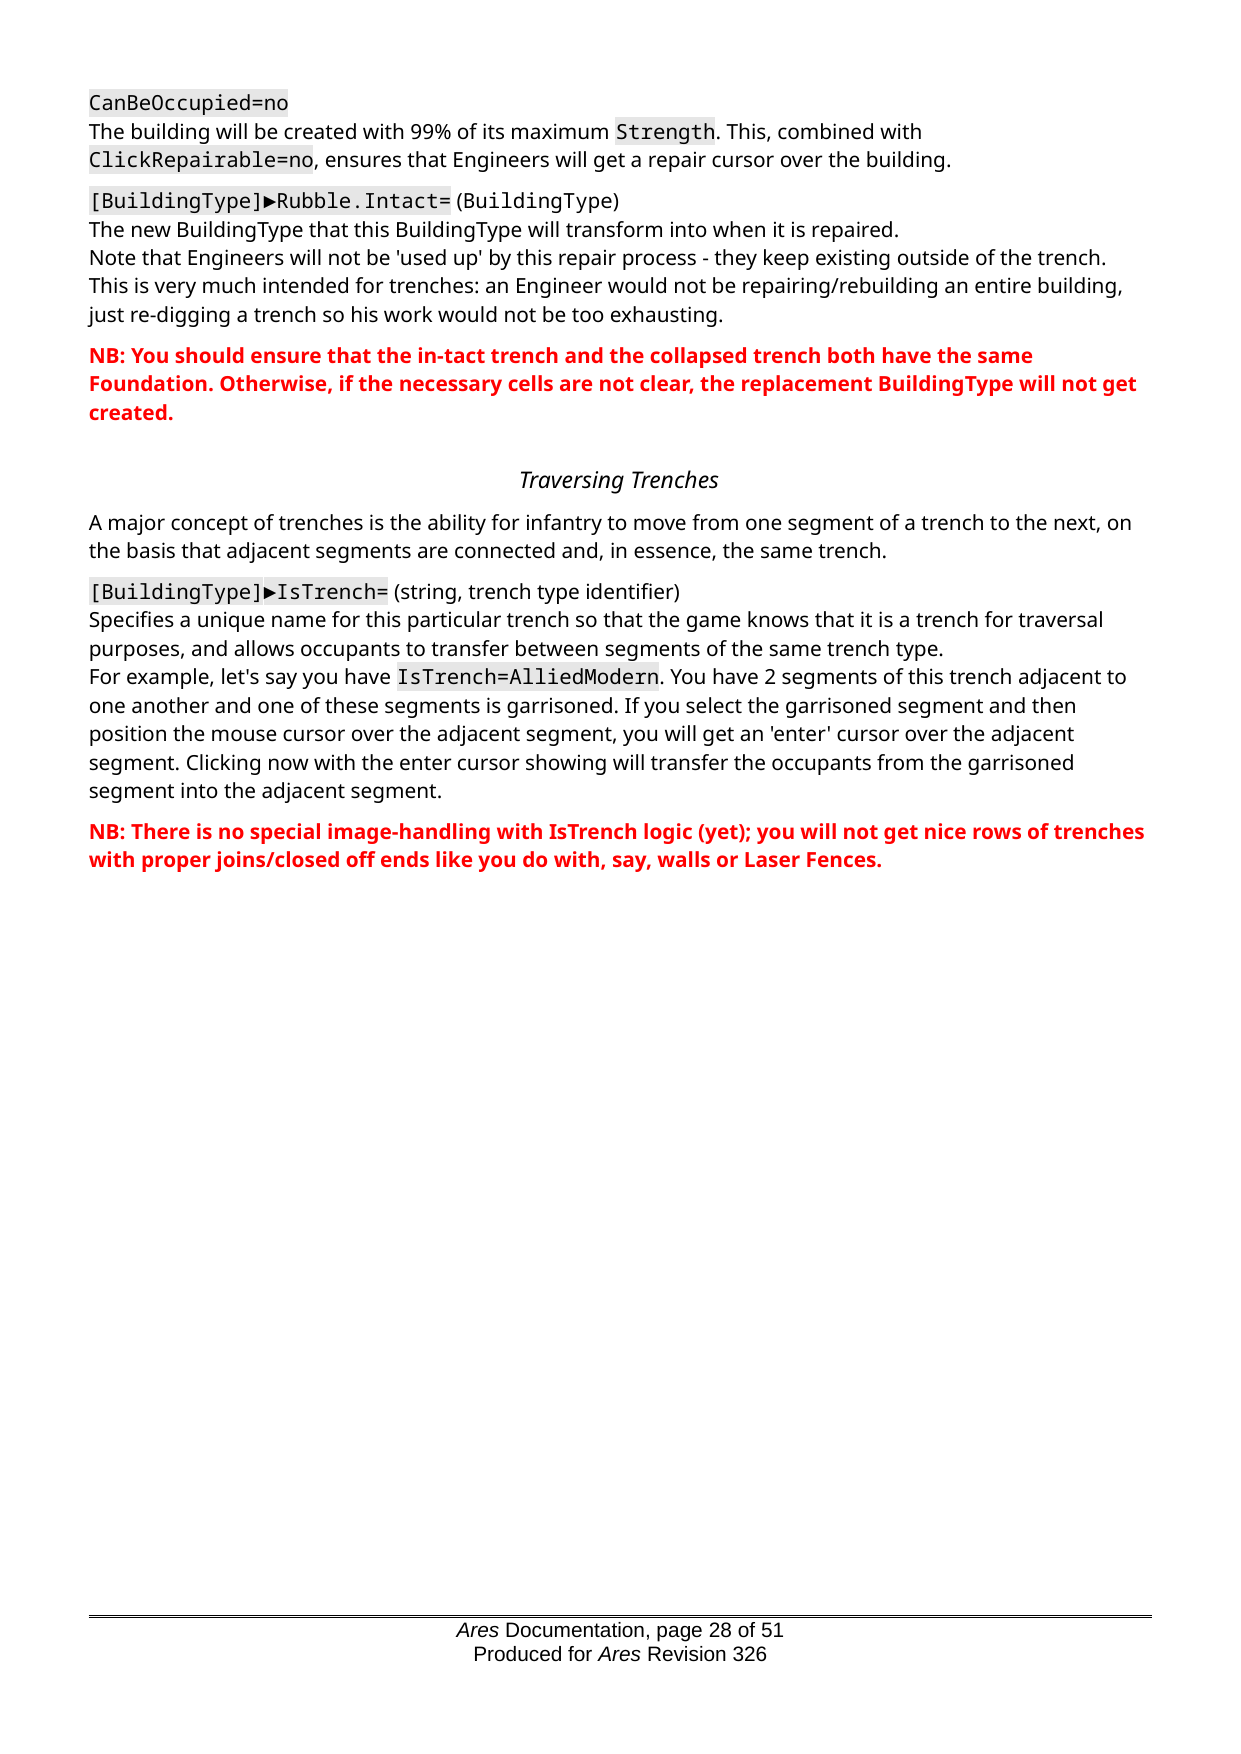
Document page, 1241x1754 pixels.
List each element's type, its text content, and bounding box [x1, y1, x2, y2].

text [BuildingType]►Rubble.Intact= (BuildingType) The new BuildingType that this BuildingType will transform into when it is repaired. Note that Engineers will not be 'used up' by this repair process - they keep existing outside of the trench. This is very much intended for trenches: an Engineer would not be repairing/rebuilding an entire building, just re-digging a trench so his work would not be too exhausting. [88, 186, 1152, 328]
text A major concept of trenches is the ability for infantry to move from one segment of a trench to the next, on the basis that adjacent segments are connected and, in essence, the same trench. [88, 508, 1152, 564]
text [BuildingType]►IsTrench= (string, trench type identifier) Specifies a unique name for this particular trench so that the game knows that it is a trench for traversal purposes, and allows occupants to transfer between segments of the same trench type. For example, let's say you have IsTrench=AlliedModern. You have 2 segments of this trench adjacent to one another and one of these segments is garrisoned. If you select the garrisoned segment and then position the mouse cursor over the adjacent segment, you will get an 'enter' cursor over the adjacent segment. Clicking now with the enter cursor showing will transfer the occupants from the garrisoned segment into the adjacent segment. [88, 577, 1152, 804]
text NB: You should ensure that the in-tact trench and the collapsed trench both have the same Foundation. Otherwise, if the necessary cells are not clear, the replacement BuildingType will not get created. [88, 341, 1152, 426]
text CanBeOccupied=no The building will be created with 99% of its maximum Strength. This, combined with ClickRepairable=no, ensures that Engineers will get a repair cursor over the building. [88, 88, 1152, 174]
subtitle Traversing Trenches [88, 464, 1152, 495]
text NB: There is no special image-handling with IsTrench logic (yet); you will not get nice rows of trenches with proper joins/closed off ends like you do with, say, walls or Laser Fences. [88, 817, 1152, 874]
